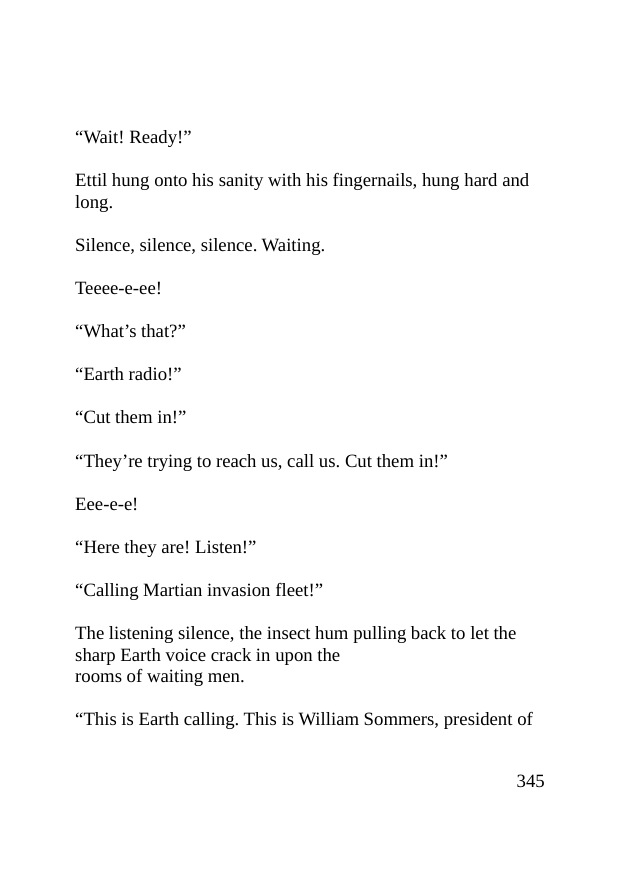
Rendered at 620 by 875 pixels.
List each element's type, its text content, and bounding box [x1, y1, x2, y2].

text “Wait! Ready!” Ettil hung onto his sanity with his fingernails, hung hard and long. Silence, silence, silence. Waiting. Teeee-e-ee! “What’s that?” “Earth radio!” “Cut them in!” “They’re trying to reach us, call us. Cut them in!” Eee-e-e! “Here they are! Listen!” “Calling Martian invasion fleet!” The listening silence, the insect hum pulling back to let the sharp Earth voice crack in upon the rooms of waiting men. “This is Earth calling. This is William Sommers, president of [75, 126, 544, 730]
